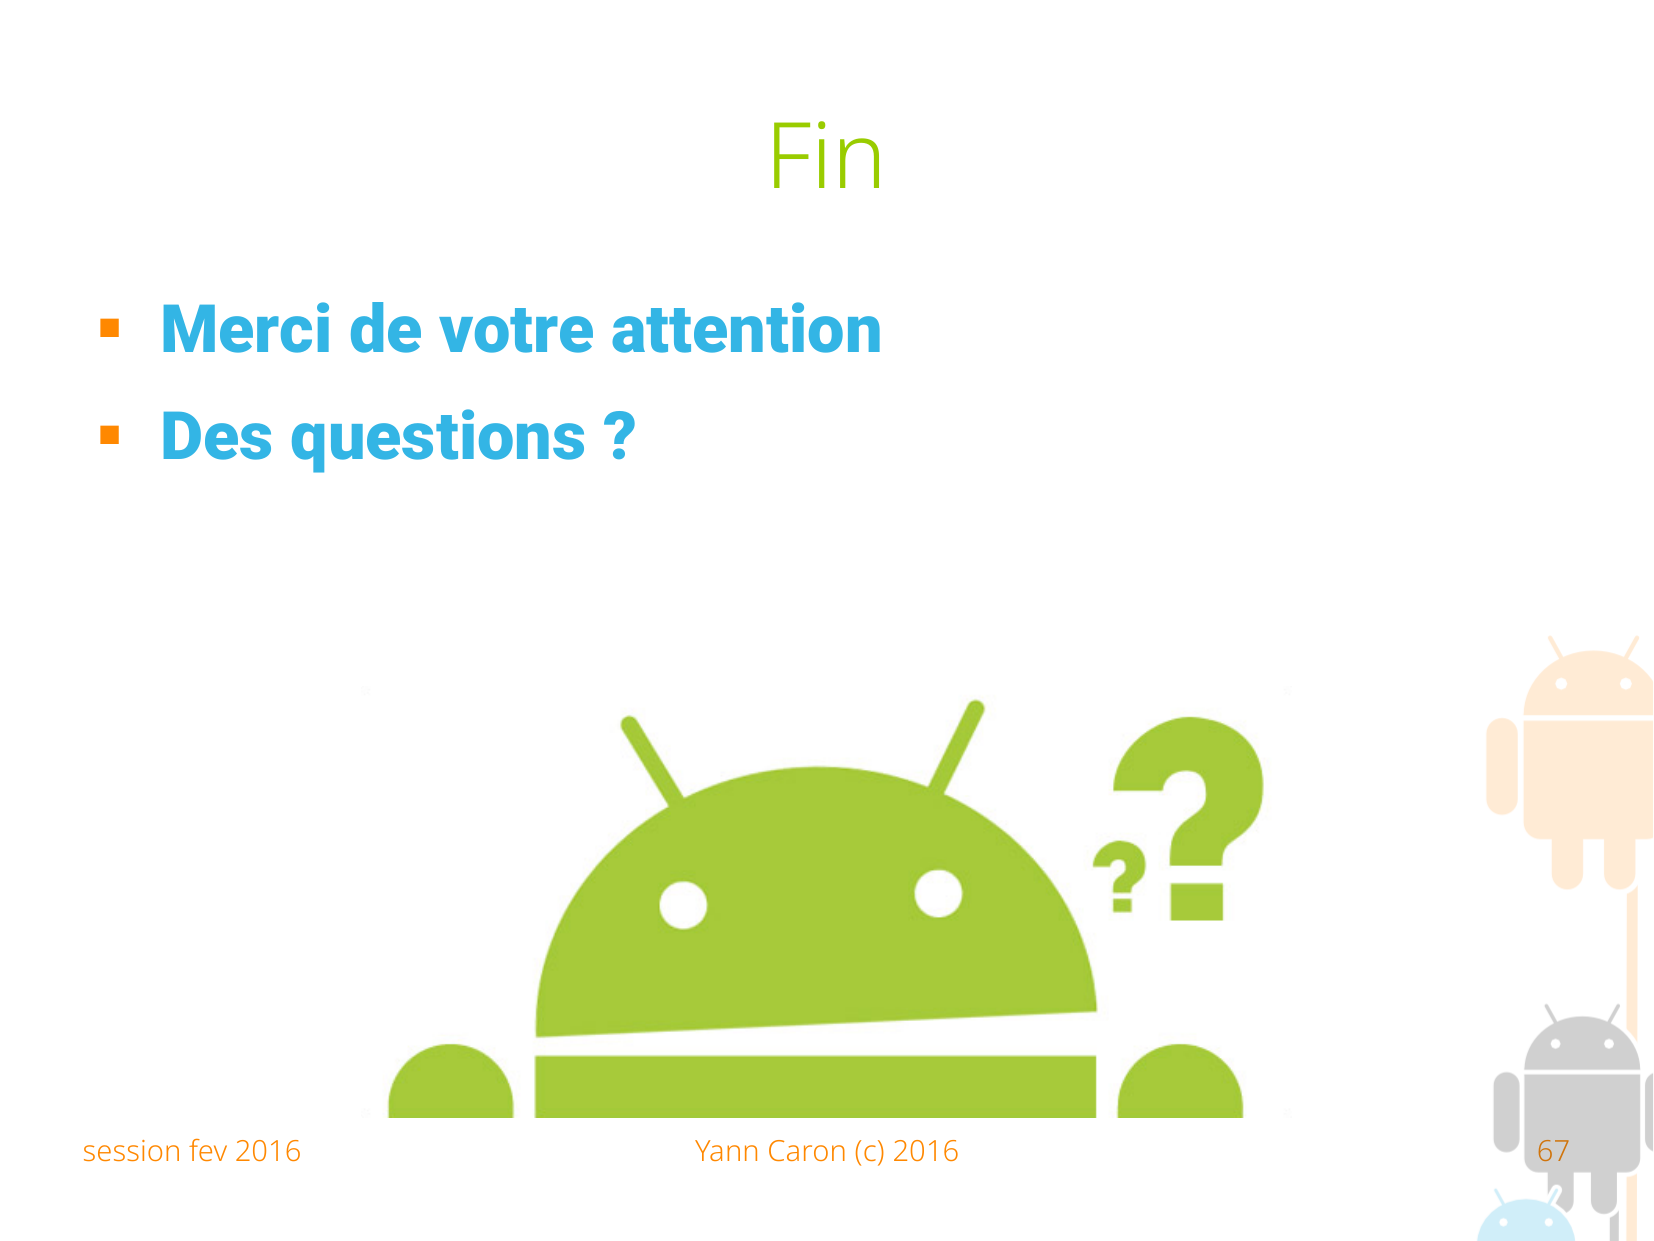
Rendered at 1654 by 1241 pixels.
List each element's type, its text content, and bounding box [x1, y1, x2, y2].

title Fin [82, 49, 1571, 257]
list Merci de votre attention Des questions ? [82, 290, 1571, 1010]
picture [240, 423, 1654, 1241]
